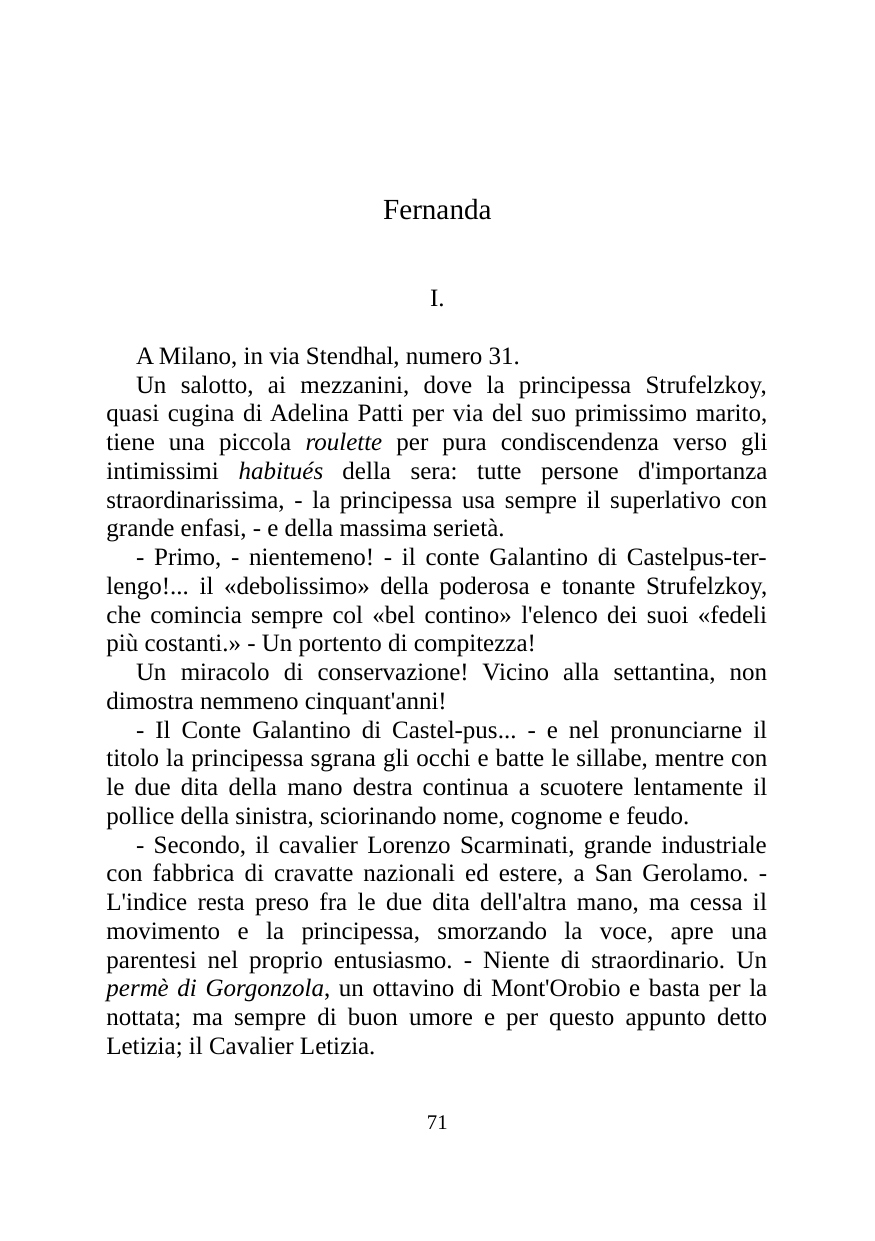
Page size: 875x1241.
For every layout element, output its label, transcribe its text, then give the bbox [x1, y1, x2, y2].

text - Secondo, il cavalier Lorenzo Scarminati, grande industriale con fabbrica di cravatte nazionali ed estere, a San Gerolamo. - L'indice resta preso fra le due dita dell'altra mano, ma cessa il movimento e la principessa, smorzando la voce, apre una parentesi nel proprio entusiasmo. - Niente di straordinario. Un permè di Gorgonzola, un ottavino di Mont'Orobio e basta per la nottata; ma sempre di buon umore e per questo appunto detto Letizia; il Cavalier Letizia. [106, 830, 768, 1060]
text Un miracolo di conservazione! Vicino alla settantina, non dimostra nemmeno cinquant'anni! [106, 657, 768, 715]
text A Milano, in via Stendhal, numero 31. [106, 341, 768, 370]
text - Primo, - nientemeno! - il conte Galantino di Castelpus-ter-lengo!... il «debolissimo» della poderosa e tonante Strufelzkoy, che comincia sempre col «bel contino» l'elenco dei suoi «fedeli più costanti.» - Un portento di compitezza! [106, 542, 768, 657]
text Fernanda [106, 192, 768, 226]
text - Il Conte Galantino di Castel-pus... - e nel pronunciarne il titolo la principessa sgrana gli occhi e batte le sillabe, mentre con le due dita della mano destra continua a scuotere lentamente il pollice della sinistra, sciorinando nome, cognome e feudo. [106, 715, 768, 830]
text I. [106, 283, 768, 312]
text Un salotto, ai mezzanini, dove la principessa Strufelzkoy, quasi cugina di Adelina Patti per via del suo primissimo marito, tiene una piccola roulette per pura condiscendenza verso gli intimissimi habitués della sera: tutte persone d'importanza straordinarissima, - la principessa usa sempre il superlativo con grande enfasi, - e della massima serietà. [106, 370, 768, 542]
